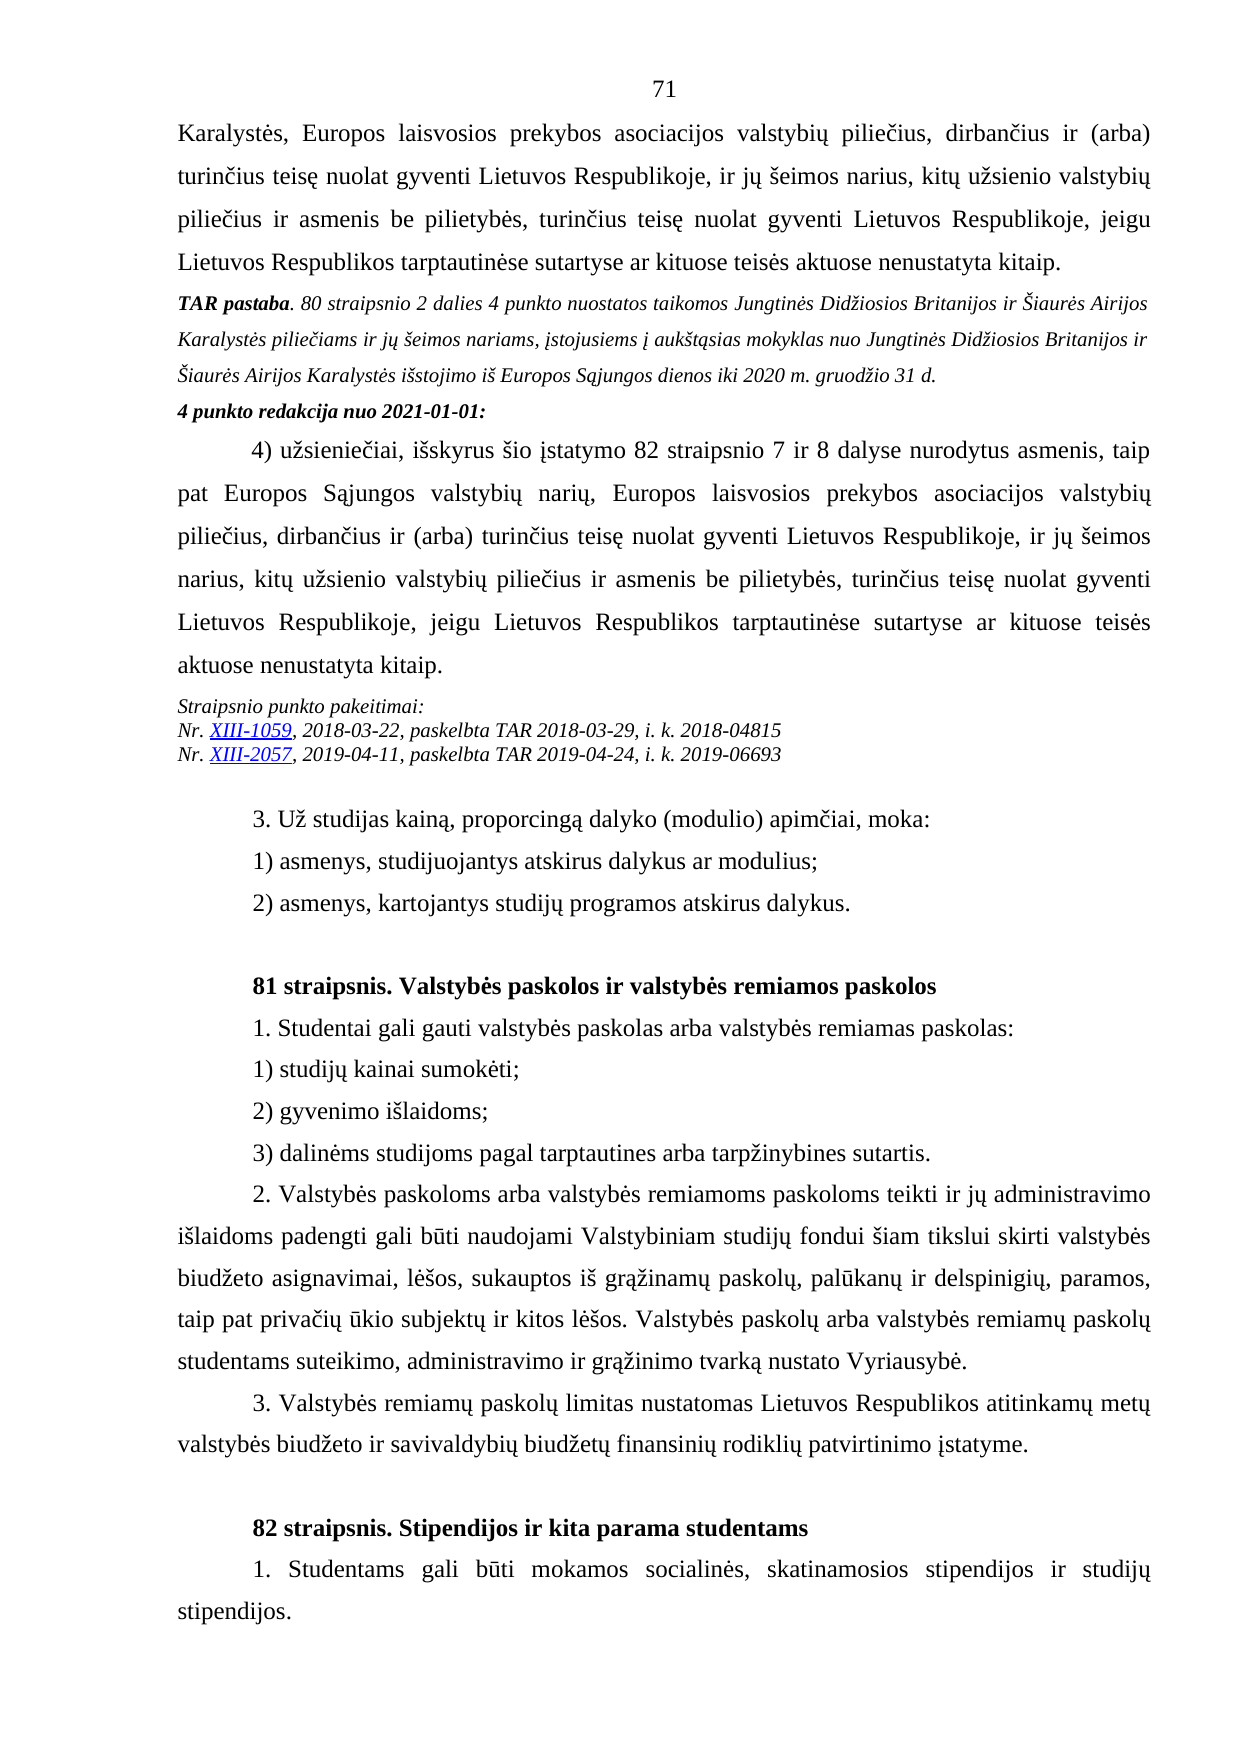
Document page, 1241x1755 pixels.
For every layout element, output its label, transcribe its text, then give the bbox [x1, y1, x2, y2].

text 2) gyvenimo išlaidoms; [177, 1086, 1152, 1128]
text 4) užsieniečiai, išskyrus šio įstatymo 82 straipsnio 7 ir 8 dalyse nurodytus asmenis, taip pat Europos Sąjungos valstybių narių, Europos laisvosios prekybos asociacijos valstybių piliečius, dirbančius ir (arba) turinčius teisę nuolat gyventi Lietuvos Respublikoje, ir jų šeimos narius, kitų užsienio valstybių piliečius ir asmenis be pilietybės, turinčius teisę nuolat gyventi Lietuvos Respublikoje, jeigu Lietuvos Respublikos tarptautinėse sutartyse ar kituose teisės aktuose nenustatyta kitaip. [177, 435, 1152, 679]
text 3. Valstybės remiamų paskolų limitas nustatomas Lietuvos Respublikos atitinkamų metų valstybės biudžeto ir savivaldybių biudžetų finansinių rodiklių patvirtinimo įstatyme. [177, 1378, 1152, 1461]
text 1. Studentams gali būti mokamos socialinės, skatinamosios stipendijos ir studijų stipendijos. [177, 1544, 1152, 1628]
text Karalystės, Europos laisvosios prekybos asociacijos valstybių piliečius, dirbančius ir (arba) turinčius teisę nuolat gyventi Lietuvos Respublikoje, ir jų šeimos narius, kitų užsienio valstybių piliečius ir asmenis be pilietybės, turinčius teisę nuolat gyventi Lietuvos Respublikoje, jeigu Lietuvos Respublikos tarptautinėse sutartyse ar kituose teisės aktuose nenustatyta kitaip. [177, 118, 1152, 276]
text 4 punkto redakcija nuo 2021-01-01: [177, 399, 1152, 423]
text Nr. XIII-2057, 2019-04-11, paskelbta TAR 2019-04-24, i. k. 2019-06693 [177, 742, 1152, 766]
text 82 straipsnis. Stipendijos ir kita parama studentams [177, 1503, 1152, 1544]
text 2. Valstybės paskoloms arba valstybės remiamoms paskoloms teikti ir jų administravimo išlaidoms padengti gali būti naudojami Valstybiniam studijų fondui šiam tikslui skirti valstybės biudžeto asignavimai, lėšos, sukauptos iš grąžinamų paskolų, palūkanų ir delspinigių, paramos, taip pat privačių ūkio subjektų ir kitos lėšos. Valstybės paskolų arba valstybės remiamų paskolų studentams suteikimo, administravimo ir grąžinimo tvarką nustato Vyriausybė. [177, 1169, 1152, 1378]
text 1. Studentai gali gauti valstybės paskolas arba valstybės remiamas paskolas: [177, 1003, 1152, 1044]
text 1) studijų kainai sumokėti; [177, 1044, 1152, 1086]
text TAR pastaba. 80 straipsnio 2 dalies 4 punkto nuostatos taikomos Jungtinės Didžiosios Britanijos ir Šiaurės Airijos Karalystės piliečiams ir jų šeimos nariams, įstojusiems į aukštąsias mokyklas nuo Jungtinės Didžiosios Britanijos ir Šiaurės Airijos Karalystės išstojimo iš Europos Sąjungos dienos iki 2020 m. gruodžio 31 d. [177, 291, 1152, 387]
text 3) dalinėms studijoms pagal tarptautines arba tarpžinybines sutartis. [177, 1128, 1152, 1169]
text 81 straipsnis. Valstybės paskolos ir valstybės remiamos paskolos [177, 961, 1152, 1003]
text 1) asmenys, studijuojantys atskirus dalykus ar modulius; [177, 836, 1152, 878]
text 3. Už studijas kainą, proporcingą dalyko (modulio) apimčiai, moka: [177, 794, 1152, 836]
text 2) asmenys, kartojantys studijų programos atskirus dalykus. [177, 878, 1152, 919]
text Straipsnio punkto pakeitimai: [177, 693, 1152, 718]
text Nr. XIII-1059, 2018-03-22, paskelbta TAR 2018-03-29, i. k. 2018-04815 [177, 718, 1152, 742]
